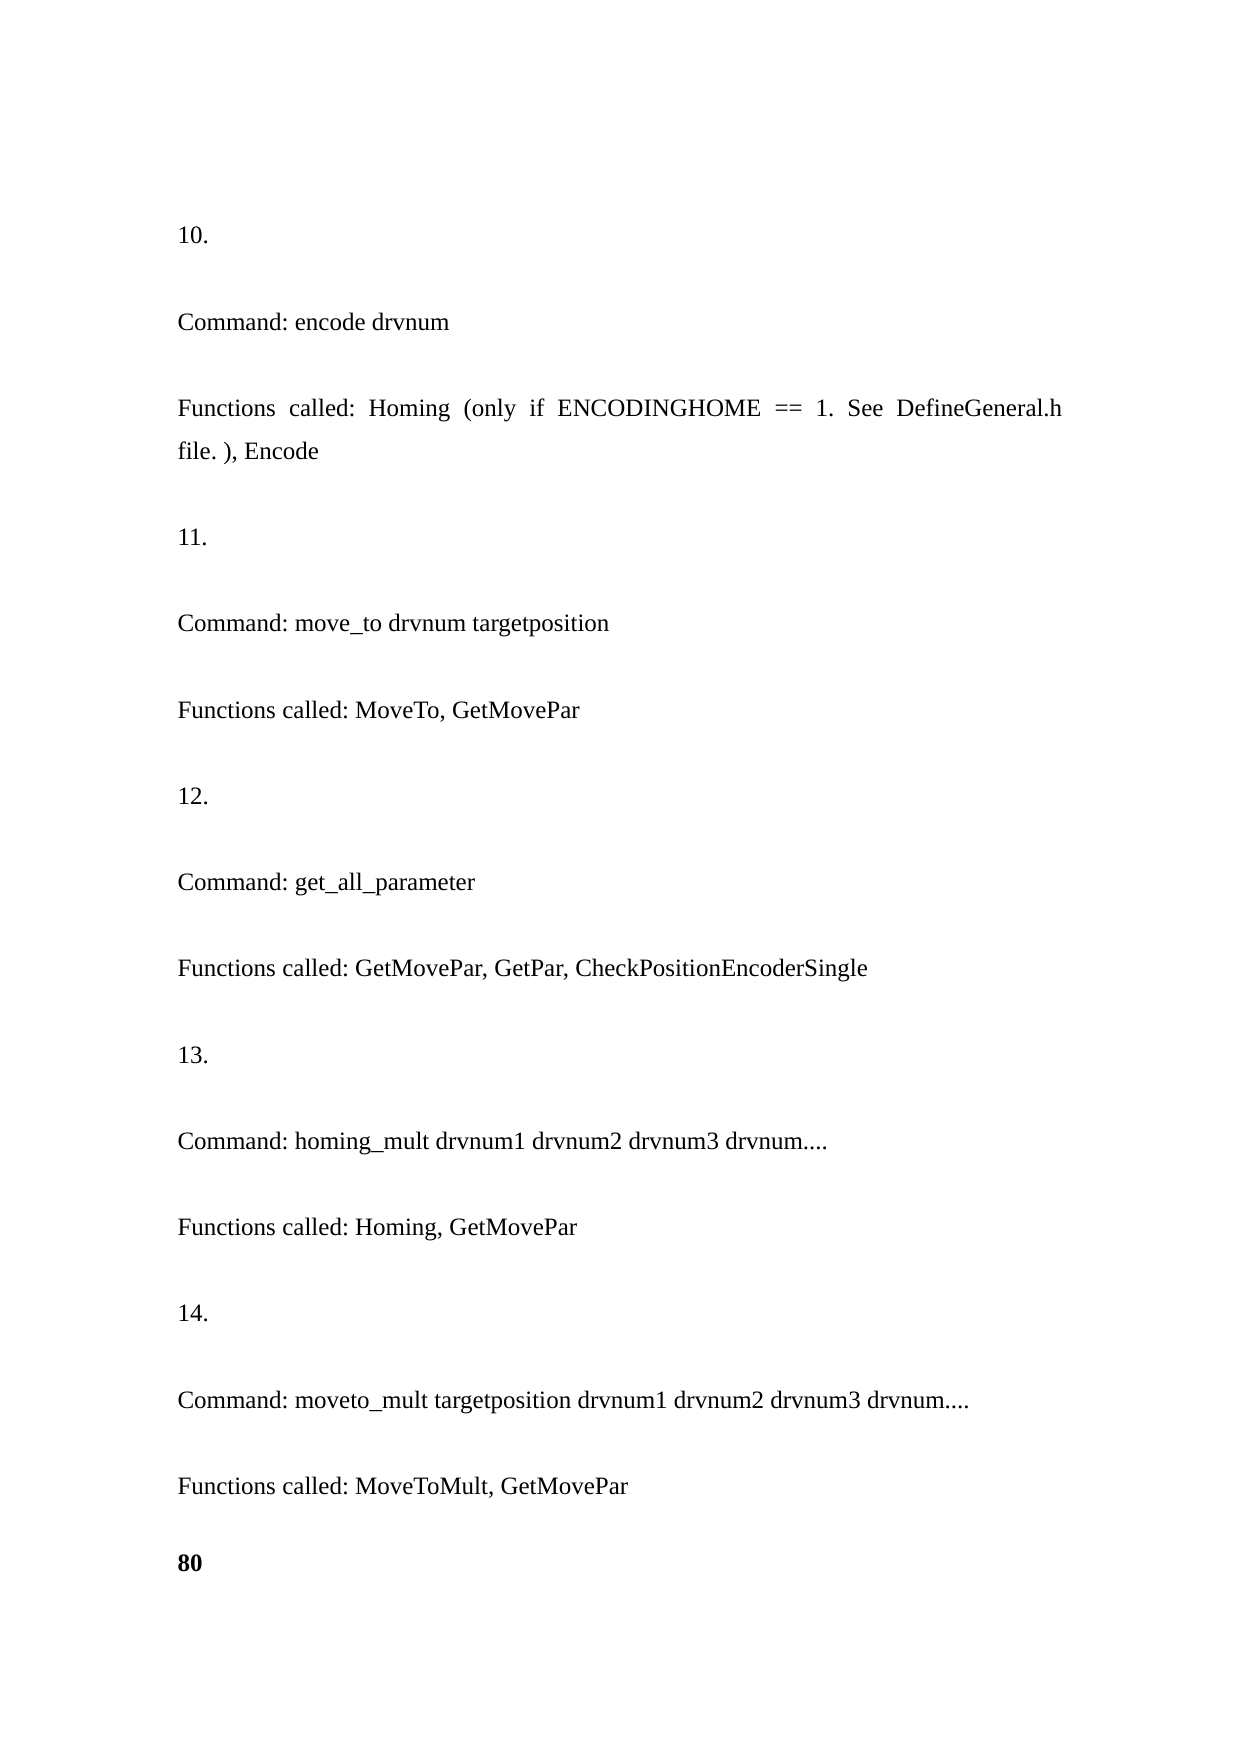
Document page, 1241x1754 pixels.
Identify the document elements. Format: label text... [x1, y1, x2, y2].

text 13. [177, 1040, 1063, 1068]
text Functions called: Homing, GetMovePar [177, 1212, 1063, 1241]
text Functions called: MoveTo, GetMovePar [177, 695, 1063, 723]
text 11. [177, 522, 1063, 551]
text 14. [177, 1298, 1063, 1327]
text Command: move_to drvnum targetposition [177, 608, 1063, 637]
text 12. [177, 781, 1063, 810]
text Command: get_all_parameter [177, 867, 1063, 896]
text Command: moveto_mult targetposition drvnum1 drvnum2 drvnum3 drvnum.... [177, 1385, 1063, 1413]
text Functions called: Homing (only if ENCODINGHOME == 1. See DefineGeneral.h file. ), Encode [177, 393, 1063, 465]
text Command: homing_mult drvnum1 drvnum2 drvnum3 drvnum.... [177, 1126, 1063, 1155]
text Functions called: GetMovePar, GetPar, CheckPositionEncoderSingle [177, 953, 1063, 982]
text 10. [177, 220, 1063, 249]
text Command: encode drvnum [177, 307, 1063, 335]
text Functions called: MoveToMult, GetMovePar [177, 1471, 1063, 1500]
